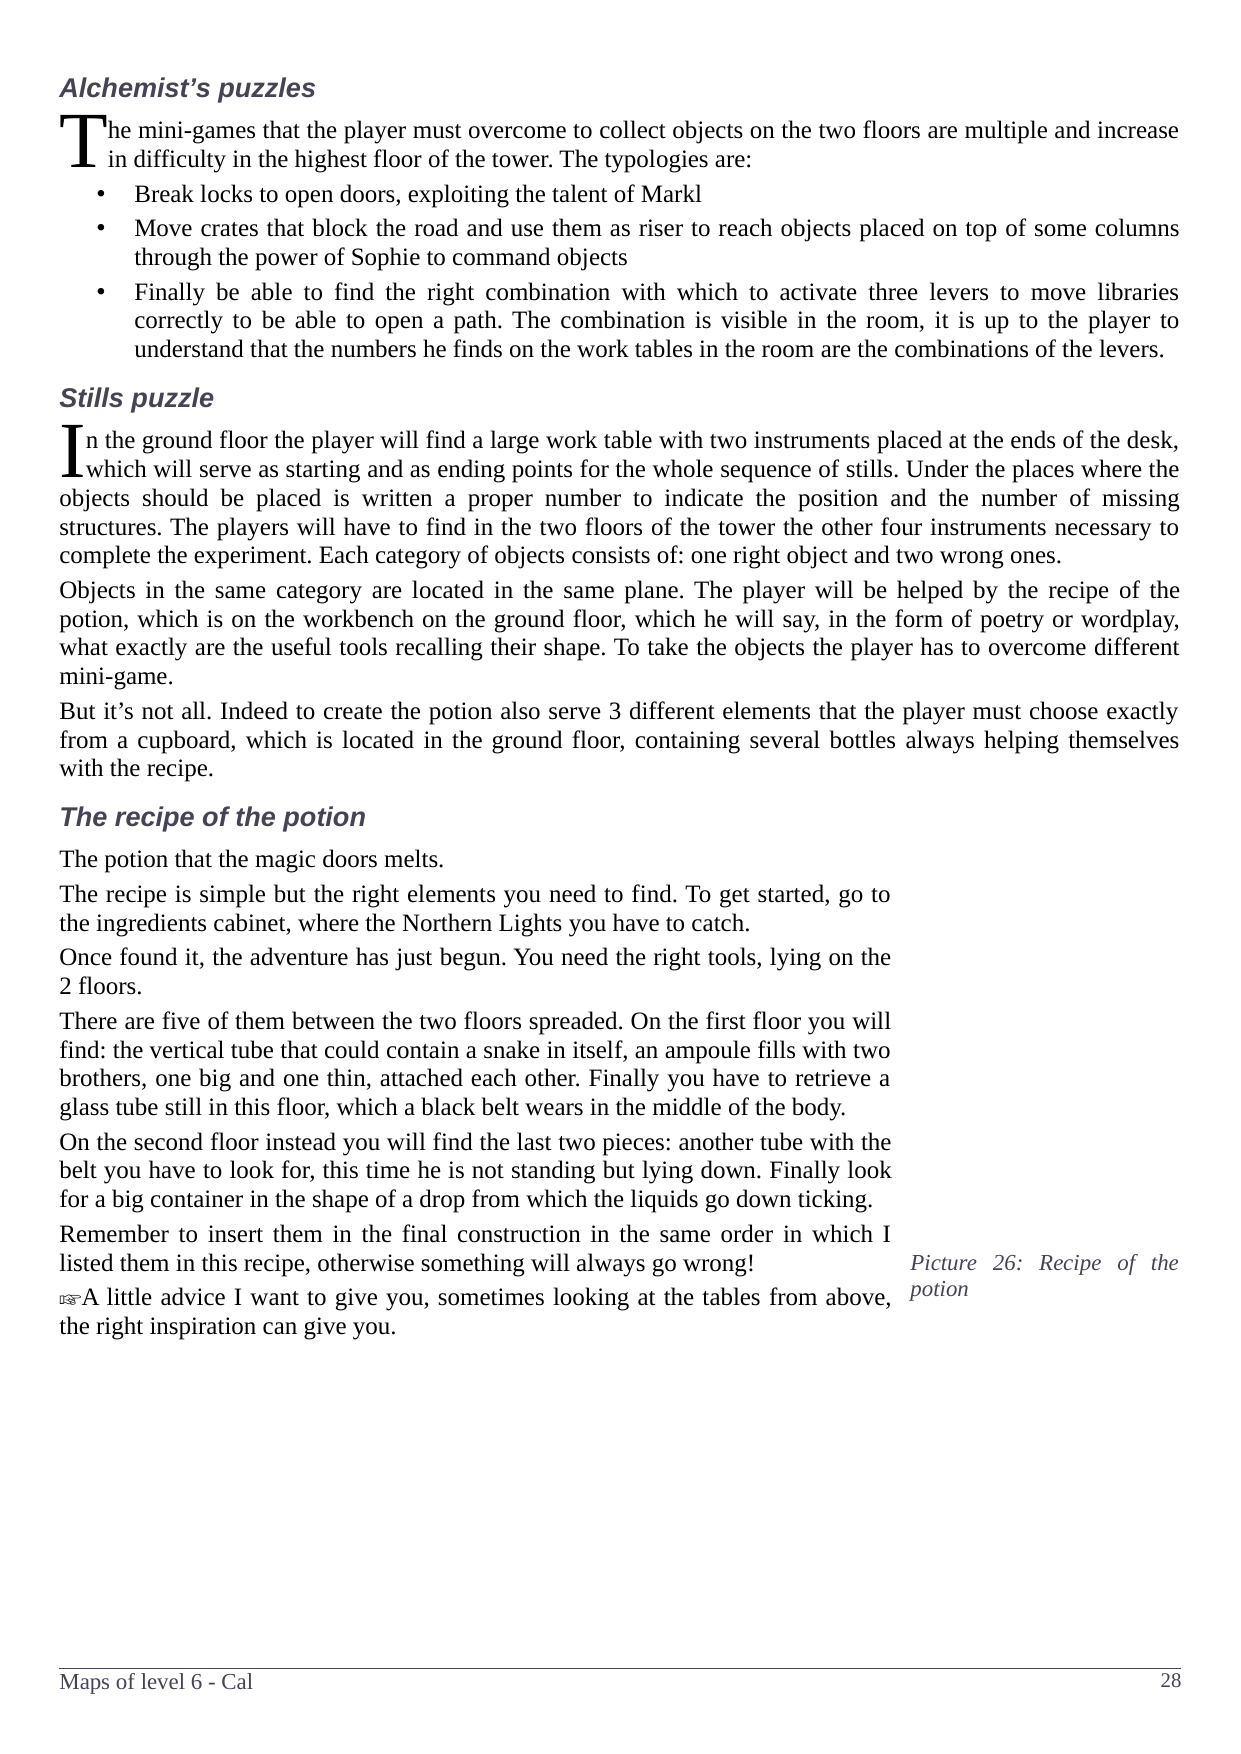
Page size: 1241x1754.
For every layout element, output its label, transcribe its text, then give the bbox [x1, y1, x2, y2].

text On the second floor instead you will find the last two pieces: another tube with the belt you have to look for, this time he is not standing but lying down. Finally look for a big container in the shape of a drop from which the liquids go down ticking. [59, 1127, 892, 1213]
text Picture 26: Recipe of the potion [910, 801, 1181, 1302]
subtitle Alchemist’s puzzles [59, 72, 1181, 103]
text There are five of them between the two floors spreaded. On the first floor you will find: the vertical tube that could contain a snake in itself, an ampoule fills with two brothers, one big and one thin, attached each other. Finally you have to retrieve a glass tube still in this floor, which a black belt wears in the middle of the body. [59, 1006, 892, 1121]
text Objects in the same category are located in the same plane. The player will be helped by the recipe of the potion, which is on the workbench on the ground floor, which he will say, in the form of poetry or wordplay, what exactly are the useful tools recalling their shape. To take the objects the player has to overcome different mini-game. [59, 575, 1181, 690]
list Move crates that block the road and use them as riser to reach objects placed on top of some columns through the power of Sophie to command objects [97, 213, 1181, 271]
text ☞A little advice I want to give you, sometimes looking at the tables from above, the right inspiration can give you. [59, 1282, 1181, 1340]
subtitle The recipe of the potion [59, 788, 1181, 1302]
subtitle Stills puzzle [59, 382, 1181, 413]
list Finally be able to find the right combination with which to activate three levers to move libraries correctly to be able to open a path. The combination is visible in the room, it is up to the player to understand that the numbers he finds on the work tables in the room are the combinations of the levers. [97, 277, 1181, 363]
text Remember to insert them in the final construction in the same order in which I listed them in this recipe, otherwise something will always go wrong! [59, 1219, 892, 1277]
text The potion that the magic doors melts. [59, 844, 892, 873]
list Break locks to open doors, exploiting the talent of Markl [97, 179, 1181, 207]
text Once found it, the adventure has just begun. You need the right tools, lying on the 2 floors. [59, 942, 892, 1000]
text The recipe is simple but the right elements you need to find. To get started, go to the ingredients cabinet, where the Northern Lights you have to catch. [59, 879, 892, 937]
text But it’s not all. Indeed to create the potion also serve 3 different elements that the player must choose exactly from a cupboard, which is located in the ground floor, containing several bottles always helping themselves with the recipe. [59, 696, 1181, 782]
text The mini-games that the player must overcome to collect objects on the two floors are multiple and increase in difficulty in the highest floor of the tower. The typologies are: [59, 115, 1181, 173]
text In the ground floor the player will find a large work table with two instruments placed at the ends of the desk, which will serve as starting and as ending points for the whole sequence of stills. Under the places where the objects should be placed is written a proper number to indicate the position and the number of missing structures. The players will have to find in the two floors of the tower the other four instruments necessary to complete the experiment. Each category of objects consists of: one right object and two wrong ones. [59, 425, 1181, 569]
